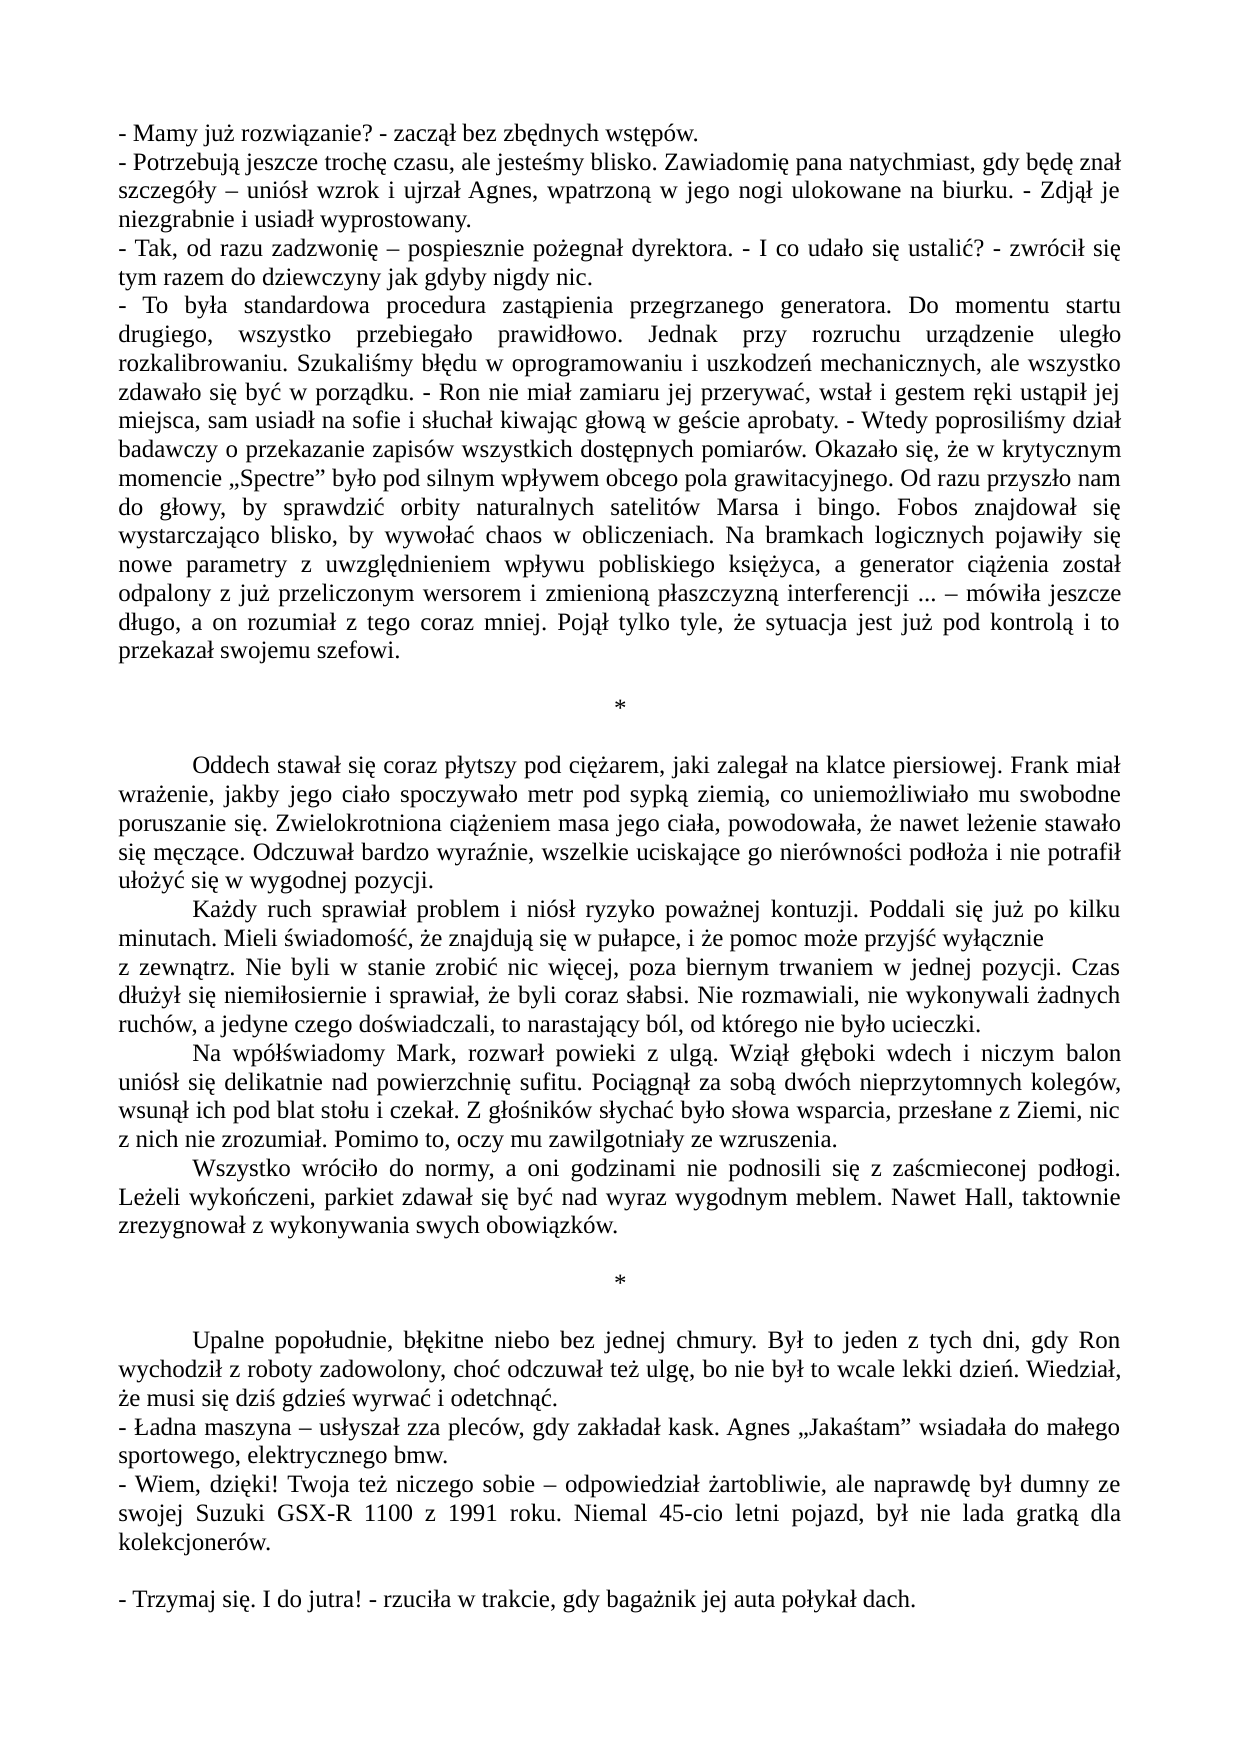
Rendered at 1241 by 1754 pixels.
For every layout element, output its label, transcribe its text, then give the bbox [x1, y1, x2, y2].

text - Wiem, dzięki! Twoja też niczego sobie – odpowiedział żartobliwie, ale naprawdę był dumny ze swojej Suzuki GSX-R 1100 z 1991 roku. Niemal 45-cio letni pojazd, był nie lada gratką dla kolekcjonerów. [118, 1469, 1122, 1556]
text * [118, 1268, 1122, 1297]
text Na wpółświadomy Mark, rozwarł powieki z ulgą. Wziął głęboki wdech i niczym balon uniósł się delikatnie nad powierzchnię sufitu. Pociągnął za sobą dwóch nieprzytomnych kolegów, wsunął ich pod blat stołu i czekał. Z głośników słychać było słowa wsparcia, przesłane z Ziemi, nic z nich nie zrozumiał. Pomimo to, oczy mu zawilgotniały ze wzruszenia. [118, 1038, 1122, 1153]
text Oddech stawał się coraz płytszy pod ciężarem, jaki zalegał na klatce piersiowej. Frank miał wrażenie, jakby jego ciało spoczywało metr pod sypką ziemią, co uniemożliwiało mu swobodne poruszanie się. Zwielokrotniona ciążeniem masa jego ciała, powodowała, że nawet leżenie stawało się męczące. Odczuwał bardzo wyraźnie, wszelkie uciskające go nierówności podłoża i nie potrafił ułożyć się w wygodnej pozycji. [118, 751, 1122, 894]
text - Mamy już rozwiązanie? - zaczął bez zbędnych wstępów. [118, 118, 1122, 147]
text - Potrzebują jeszcze trochę czasu, ale jesteśmy blisko. Zawiadomię pana natychmiast, gdy będę znał szczegóły – uniósł wzrok i ujrzał Agnes, wpatrzoną w jego nogi ulokowane na biurku. - Zdjął je niezgrabnie i usiadł wyprostowany. [118, 147, 1122, 233]
text Upalne popołudnie, błękitne niebo bez jednej chmury. Był to jeden z tych dni, gdy Ron wychodził z roboty zadowolony, choć odczuwał też ulgę, bo nie był to wcale lekki dzień. Wiedział, że musi się dziś gdzieś wyrwać i odetchnąć. [118, 1326, 1122, 1412]
text Każdy ruch sprawiał problem i niósł ryzyko poważnej kontuzji. Poddali się już po kilku minutach. Mieli świadomość, że znajdują się w pułapce, i że pomoc może przyjść wyłącznie [118, 894, 1122, 952]
text z zewnątrz. Nie byli w stanie zrobić nic więcej, poza biernym trwaniem w jednej pozycji. Czas dłużył się niemiłosiernie i sprawiał, że byli coraz słabsi. Nie rozmawiali, nie wykonywali żadnych ruchów, a jedyne czego doświadczali, to narastający ból, od którego nie było ucieczki. [118, 952, 1122, 1038]
text - Tak, od razu zadzwonię – pospiesznie pożegnał dyrektora. - I co udało się ustalić? - zwrócił się tym razem do dziewczyny jak gdyby nigdy nic. [118, 233, 1122, 291]
text - To była standardowa procedura zastąpienia przegrzanego generatora. Do momentu startu drugiego, wszystko przebiegało prawidłowo. Jednak przy rozruchu urządzenie uległo rozkalibrowaniu. Szukaliśmy błędu w oprogramowaniu i uszkodzeń mechanicznych, ale wszystko zdawało się być w porządku. - Ron nie miał zamiaru jej przerywać, wstał i gestem ręki ustąpił jej miejsca, sam usiadł na sofie i słuchał kiwając głową w geście aprobaty. - Wtedy poprosiliśmy dział badawczy o przekazanie zapisów wszystkich dostępnych pomiarów. Okazało się, że w krytycznym momencie „Spectre” było pod silnym wpływem obcego pola grawitacyjnego. Od razu przyszło nam do głowy, by sprawdzić orbity naturalnych satelitów Marsa i bingo. Fobos znajdował się wystarczająco blisko, by wywołać chaos w obliczeniach. Na bramkach logicznych pojawiły się nowe parametry z uwzględnieniem wpływu pobliskiego księżyca, a generator ciążenia został odpalony z już przeliczonym wersorem i zmienioną płaszczyzną interferencji ... – mówiła jeszcze długo, a on rozumiał z tego coraz mniej. Pojął tylko tyle, że sytuacja jest już pod kontrolą i to przekazał swojemu szefowi. [118, 291, 1122, 664]
text - Ładna maszyna – usłyszał zza pleców, gdy zakładał kask. Agnes „Jakaśtam” wsiadała do małego sportowego, elektrycznego bmw. [118, 1412, 1122, 1469]
text * [118, 693, 1122, 722]
text - Trzymaj się. I do jutra! - rzuciła w trakcie, gdy bagażnik jej auta połykał dach. [118, 1584, 1122, 1613]
text Wszystko wróciło do normy, a oni godzinami nie podnosili się z zaścmieconej podłogi. Leżeli wykończeni, parkiet zdawał się być nad wyraz wygodnym meblem. Nawet Hall, taktownie zrezygnował z wykonywania swych obowiązków. [118, 1153, 1122, 1239]
